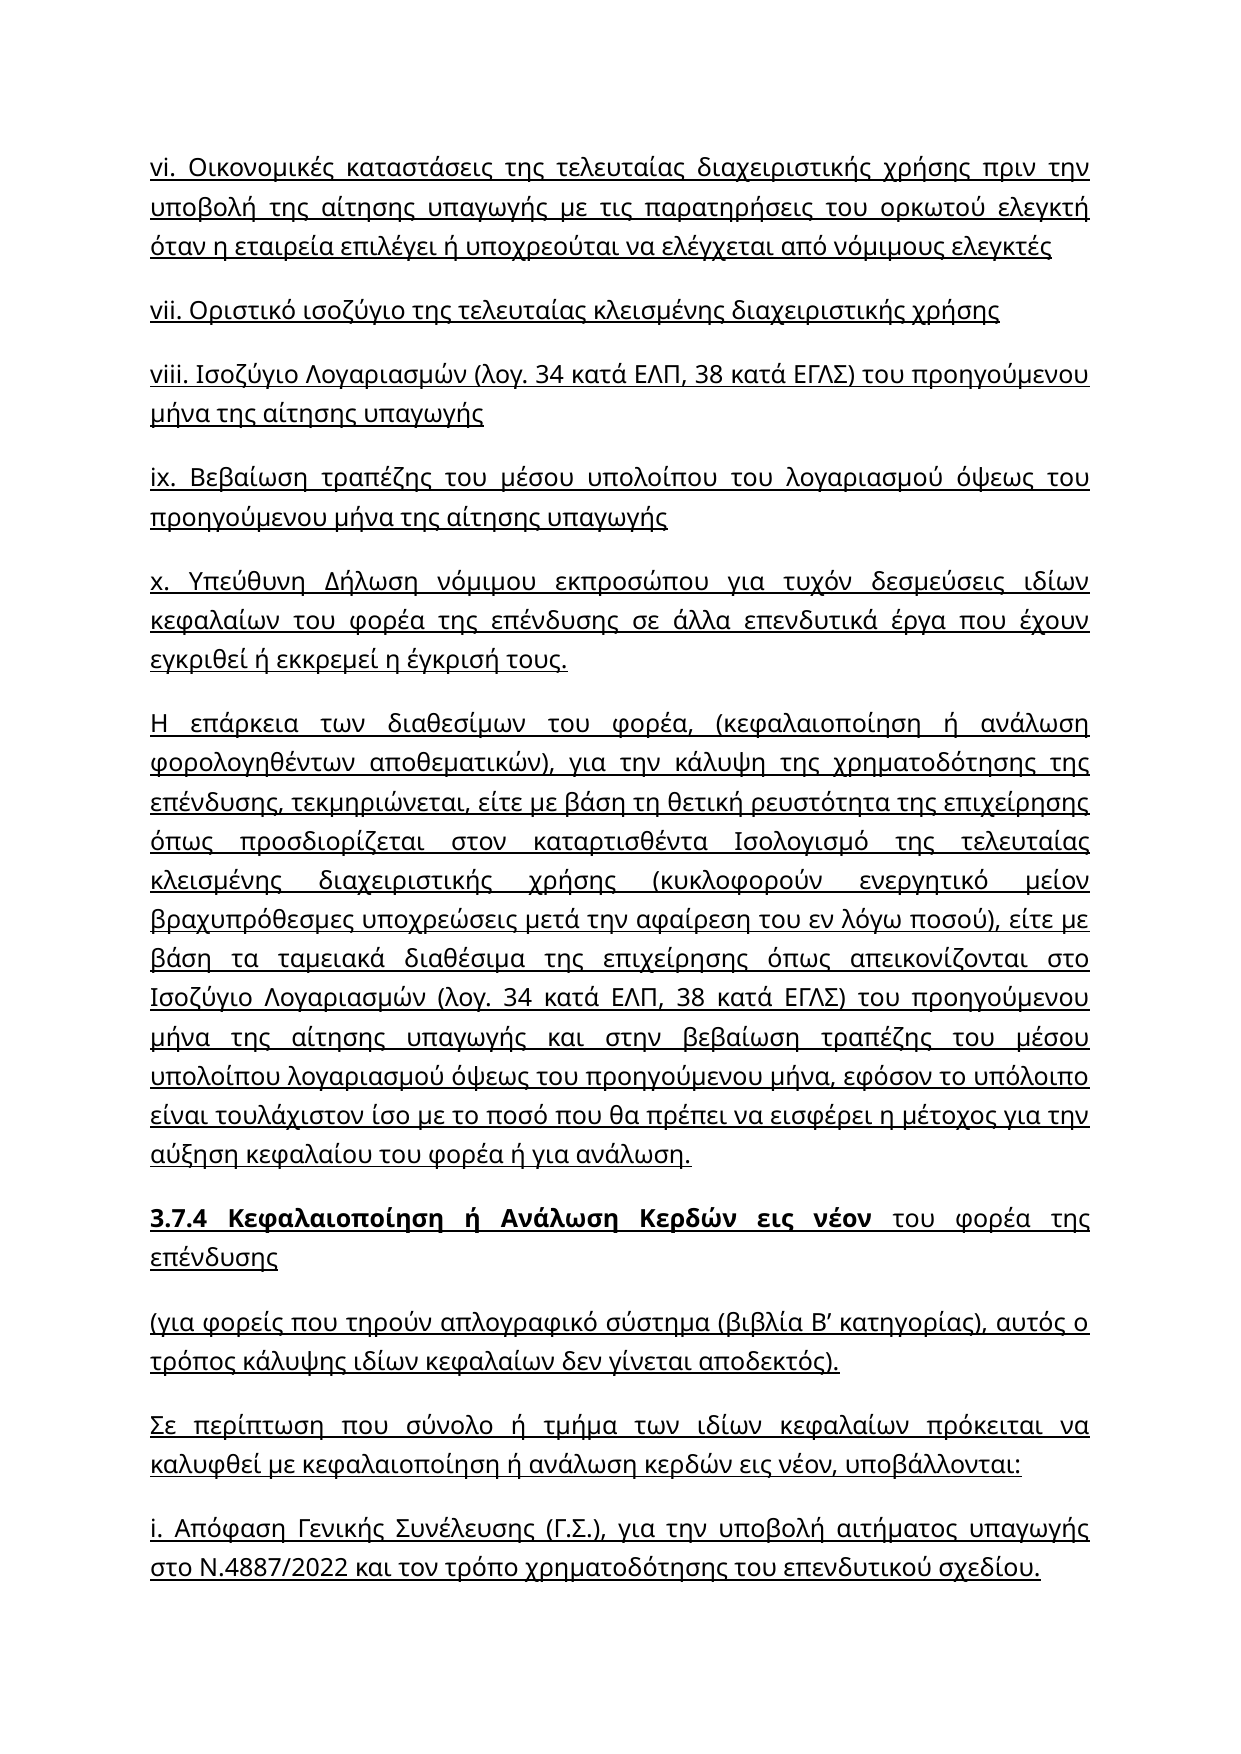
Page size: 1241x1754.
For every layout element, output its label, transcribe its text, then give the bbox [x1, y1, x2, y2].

text υποβολή της αίτησης υπαγωγής με τις παρατηρήσεις του ορκωτού ελεγκτή [150, 181, 1090, 218]
text Ισοζύγιο Λογαριασμών (λογ. 34 κατά ΕΛΠ, 38 κατά ΕΓΛΣ) του προηγούμενου [150, 972, 1090, 1009]
text στο Ν.4887/2022 και τον τρόπο χρηματοδότησης του επενδυτικού σχεδίου. [150, 1542, 1090, 1584]
text Η επάρκεια των διαθεσίμων του φορέα, (κεφαλαιοποίηση ή ανάλωση [150, 706, 1090, 735]
text επένδυσης, τεκμηριώνεται, είτε με βάση τη θετική ρευστότητα της επιχείρησης [150, 776, 1090, 813]
text αύξηση κεφαλαίου του φορέα ή για ανάλωση. [150, 1128, 1090, 1171]
text i. Απόφαση Γενικής Συνέλευσης (Γ.Σ.), για την υποβολή αιτήματος υπαγωγής [150, 1511, 1090, 1540]
text εγκριθεί ή εκκρεμεί η έγκρισή τους. [150, 633, 1090, 676]
text προηγούμενου μήνα της αίτησης υπαγωγής [150, 491, 1090, 533]
text όταν η εταιρεία επιλέγει ή υποχρεούται να ελέγχεται από νόμιμους ελεγκτές [150, 220, 1090, 262]
text είναι τουλάχιστον ίσο με το ποσό που θα πρέπει να εισφέρει η μέτοχος για την [150, 1089, 1090, 1126]
text vi. Οικονομικές καταστάσεις της τελευταίας διαχειριστικής χρήσης πριν την [150, 150, 1090, 179]
text βραχυπρόθεσμες υποχρεώσεις μετά την αφαίρεση του εν λόγω ποσού), είτε με [150, 893, 1090, 931]
text όπως προσδιορίζεται στον καταρτισθέντα Ισολογισμό της τελευταίας [150, 815, 1090, 852]
text επένδυσης [150, 1232, 1090, 1274]
text φορολογηθέντων αποθεματικών), για την κάλυψη της χρηματοδότησης της [150, 737, 1090, 774]
text τρόπος κάλυψης ιδίων κεφαλαίων δεν γίνεται αποδεκτός). [150, 1335, 1090, 1377]
text υπολοίπου λογαριασμού όψεως του προηγούμενου μήνα, εφόσον το υπόλοιπο [150, 1050, 1090, 1087]
text καλυφθεί με κεφαλαιοποίηση ή ανάλωση κερδών εις νέον, υποβάλλονται: [150, 1438, 1090, 1481]
text vii. Οριστικό ισοζύγιο της τελευταίας κλεισμένης διαχειριστικής χρήσης [150, 292, 1090, 327]
text ix. Βεβαίωση τραπέζης του μέσου υπολοίπου του λογαριασμού όψεως του [150, 460, 1090, 489]
text μήνα της αίτησης υπαγωγής [150, 387, 1090, 430]
text (για φορείς που τηρούν απλογραφικό σύστημα (βιβλία Β’ κατηγορίας), αυτός ο [150, 1304, 1090, 1333]
text κλεισμένης διαχειριστικής χρήσης (κυκλοφορούν ενεργητικό μείον [150, 854, 1090, 891]
text x. Υπεύθυνη Δήλωση νόμιμου εκπροσώπου για τυχόν δεσμεύσεις ιδίων [150, 563, 1090, 592]
text κεφαλαίων του φορέα της επένδυσης σε άλλα επενδυτικά έργα που έχουν [150, 594, 1090, 631]
text βάση τα ταμειακά διαθέσιμα της επιχείρησης όπως απεικονίζονται στο [150, 932, 1090, 970]
text Σε περίπτωση που σύνολο ή τμήμα των ιδίων κεφαλαίων πρόκειται να [150, 1407, 1090, 1436]
text 3.7.4 Κεφαλαιοποίηση ή Ανάλωση Κερδών εις νέον του φορέα της [150, 1201, 1090, 1230]
text viii. Ισοζύγιο Λογαριασμών (λογ. 34 κατά ΕΛΠ, 38 κατά ΕΓΛΣ) του προηγούμενου [150, 357, 1090, 386]
text μήνα της αίτησης υπαγωγής και στην βεβαίωση τραπέζης του μέσου [150, 1011, 1090, 1048]
